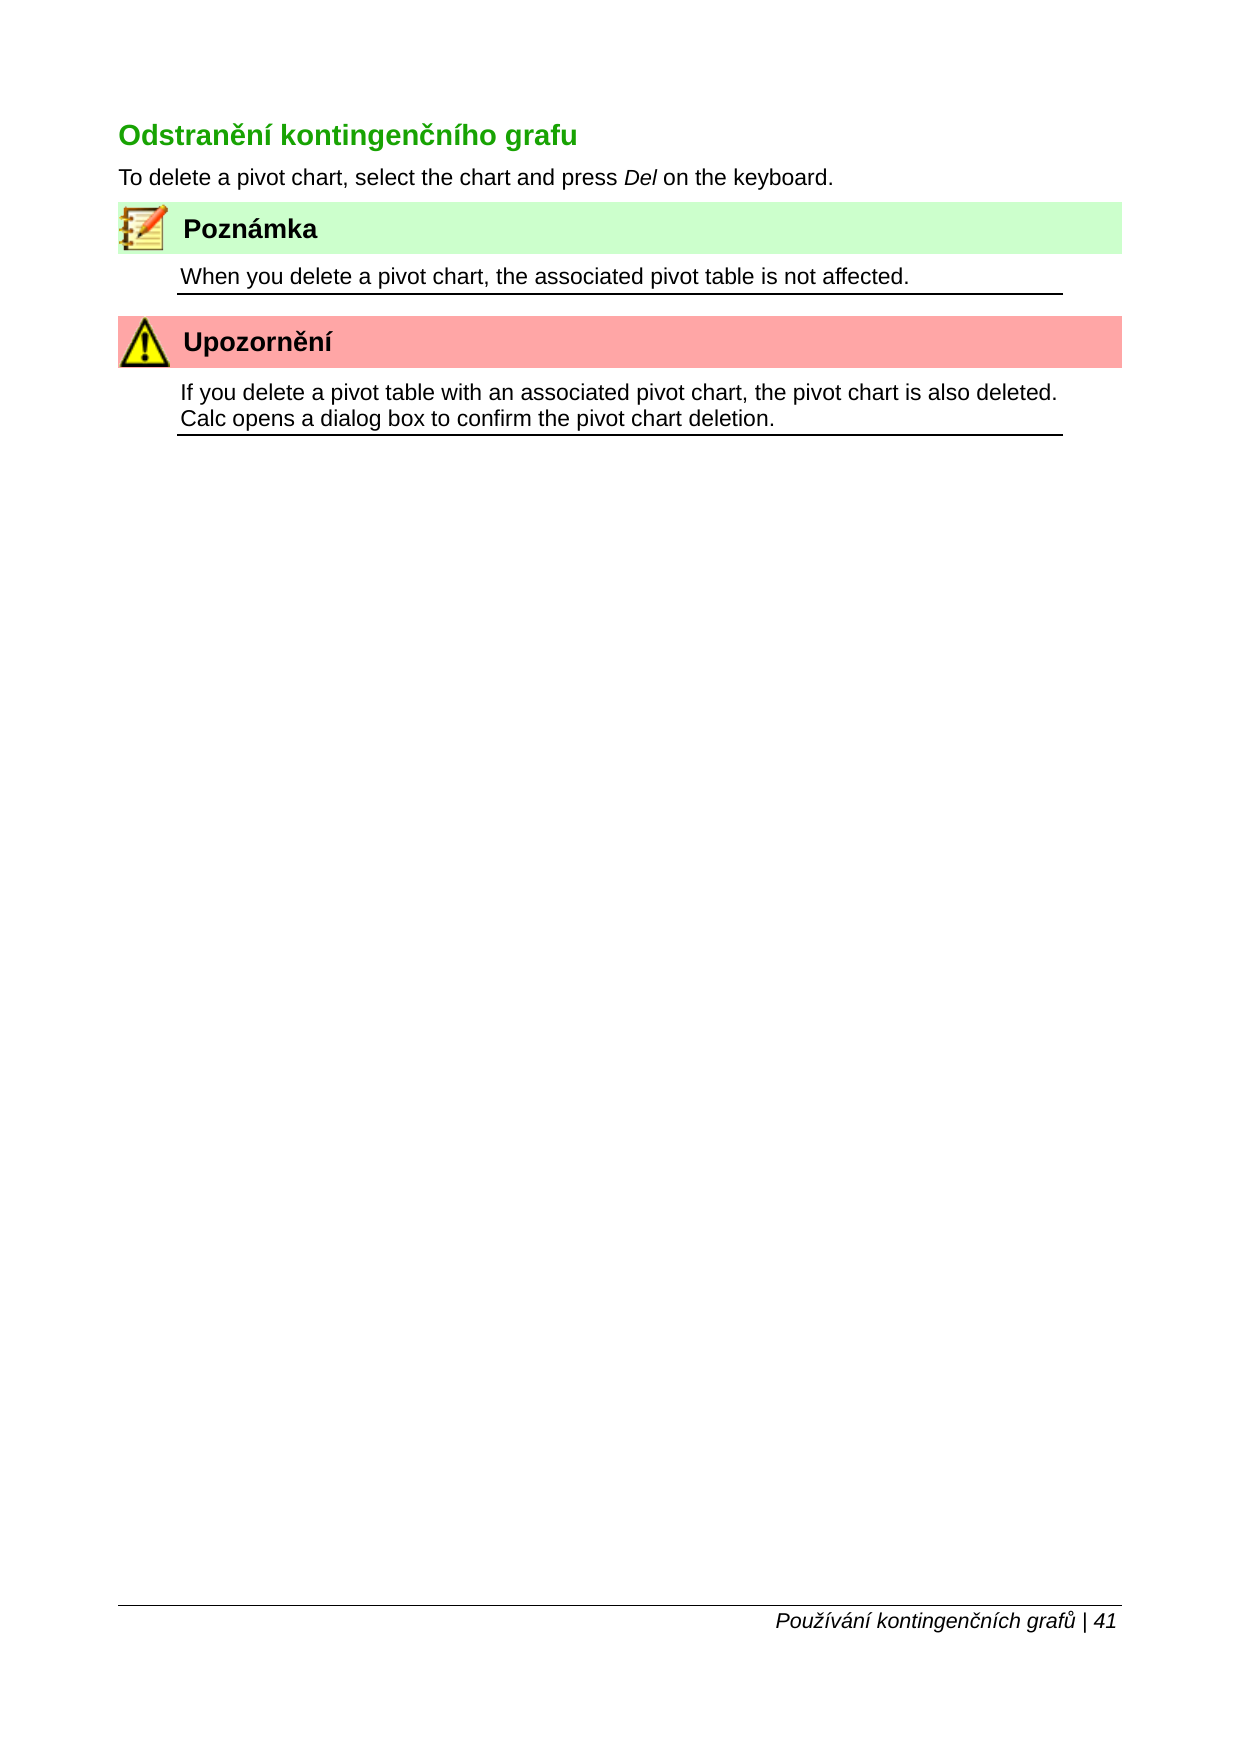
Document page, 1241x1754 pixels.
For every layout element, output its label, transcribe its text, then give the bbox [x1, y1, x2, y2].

picture [119, 316, 170, 367]
text When you delete a pivot chart, the associated pivot table is not affected. [177, 260, 1063, 293]
subtitle Odstranění kontingenčního grafu [118, 118, 1122, 152]
subtitle Upozornění [118, 316, 1122, 368]
picture [119, 203, 170, 254]
text If you delete a pivot table with an associated pivot chart, the pivot chart is also deleted. Calc opens a dialog box to confirm the pivot chart deletion. [177, 376, 1063, 434]
text To delete a pivot chart, select the chart and press Del on the keyboard. [118, 163, 1122, 190]
subtitle Poznámka [118, 202, 1122, 254]
